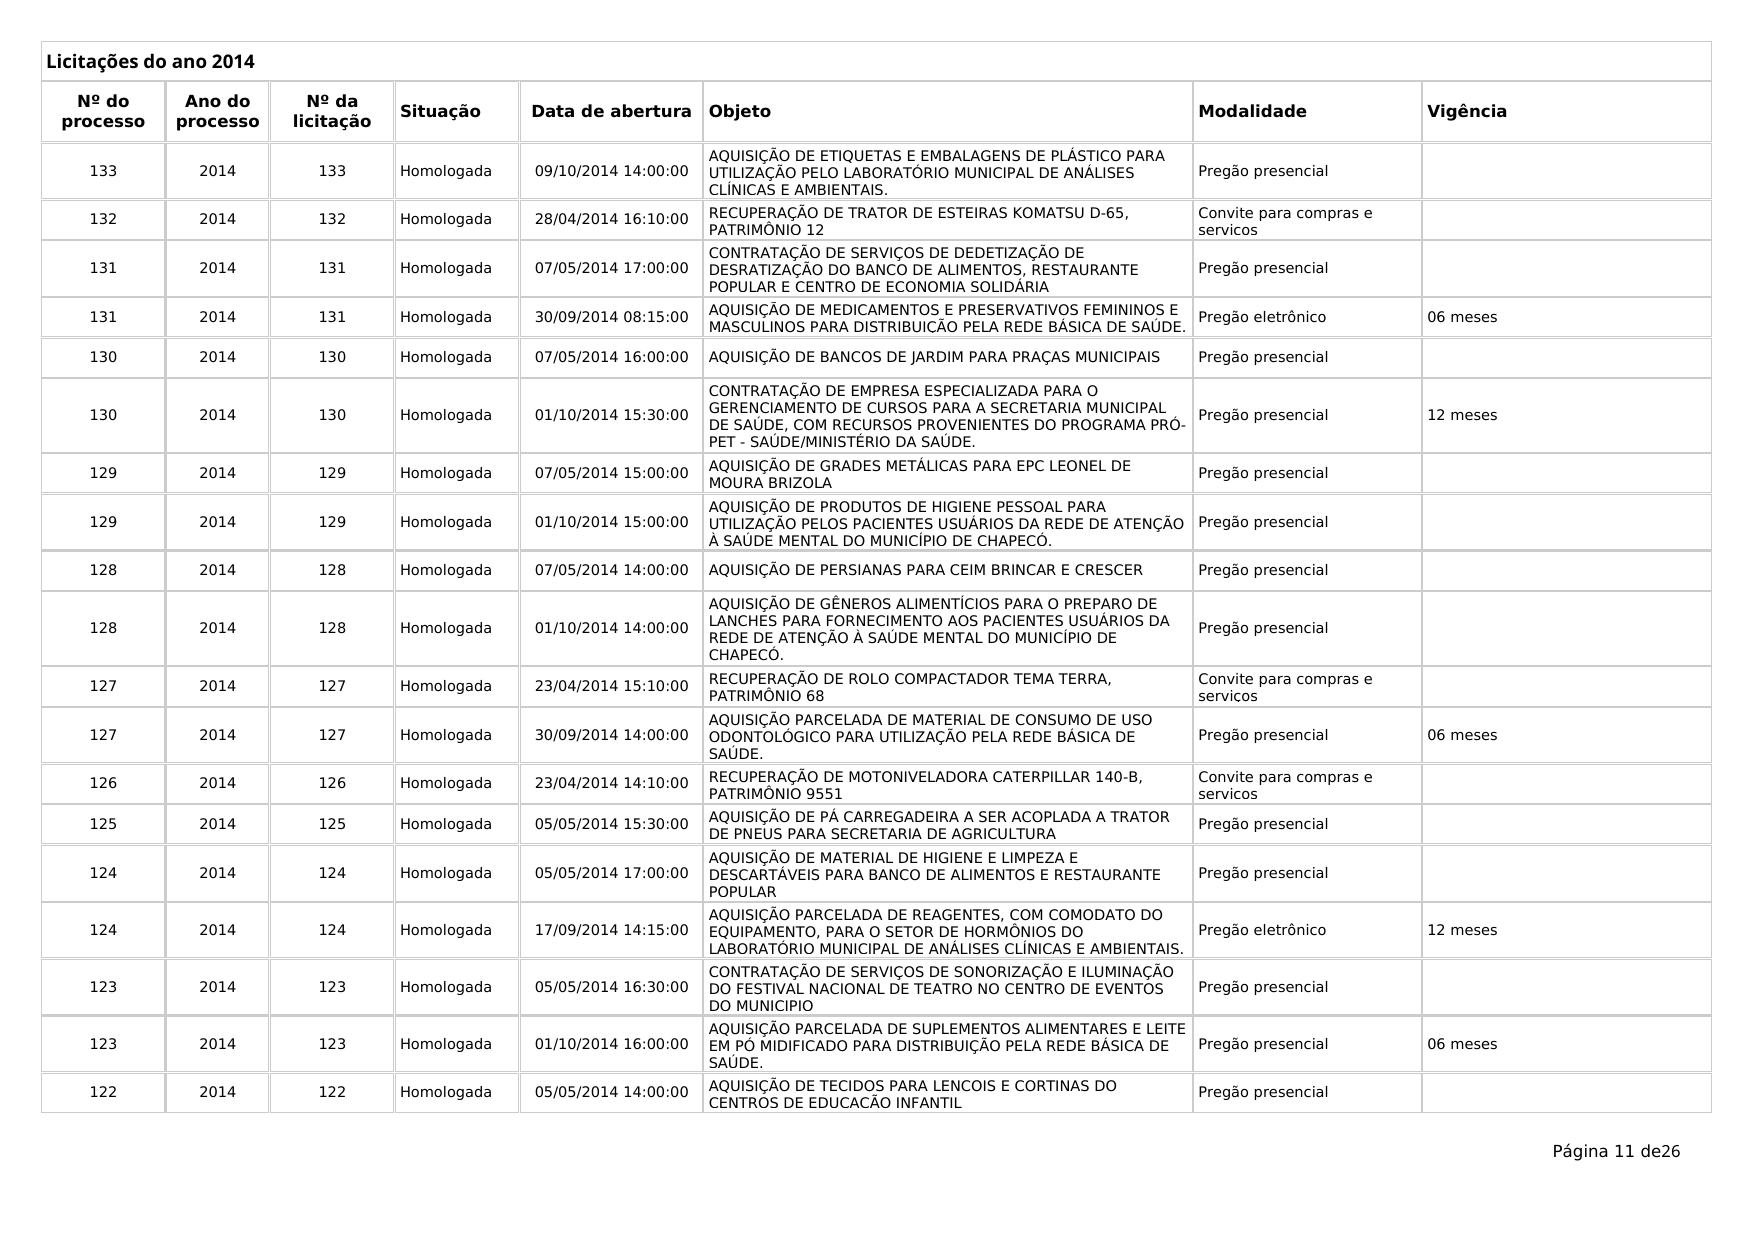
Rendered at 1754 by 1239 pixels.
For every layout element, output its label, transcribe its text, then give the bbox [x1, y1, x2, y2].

table_header [0, 0, 41, 41]
table_header [703, 0, 1193, 41]
table_cell Objeto [704, 82, 1192, 141]
table_cell 09/10/2014 14:00:00 [521, 144, 702, 198]
table_cell [0, 200, 41, 240]
table_cell Data de abertura [521, 82, 702, 141]
table_cell Homologada [396, 241, 518, 296]
table_cell [1423, 495, 1711, 549]
table_cell [1713, 143, 1753, 199]
table_cell 01/10/2014 14:00:00 [521, 592, 702, 665]
table_cell 2014 [167, 454, 268, 492]
table_cell Homologada [396, 552, 518, 590]
table_cell 131 [42, 241, 164, 296]
table_cell 07/05/2014 17:00:00 [521, 241, 702, 296]
table_cell Homologada [396, 144, 518, 198]
table_cell Pregão presencial [1194, 1017, 1421, 1071]
table_cell [1713, 200, 1753, 240]
table_cell AQUISIÇÃO DE PÁ CARREGADEIRA A SER ACOPLADA A TRATOR DE PNEUS PARA SECRETARIA DE AGRICULTURA [704, 805, 1192, 843]
table_cell 124 [271, 846, 393, 901]
table_cell Homologada [396, 298, 518, 336]
table_cell 128 [42, 552, 164, 590]
table_cell [1713, 591, 1753, 666]
table_cell Nº do processo [42, 82, 164, 141]
table_cell Vigência [1423, 82, 1711, 141]
table_cell CONTRATAÇÃO DE EMPRESA ESPECIALIZADA PARA O GERENCIAMENTO DE CURSOS PARA A SECRETARIA MUNICIPAL DE SAÚDE, COM RECURSOS PROVENIENTES DO PROGRAMA PRÓ-PET - SAÚDE/MINISTÉRIO DA SAÚDE. [704, 379, 1192, 452]
table_cell [0, 707, 41, 763]
table_cell Homologada [396, 379, 518, 452]
table_header [1422, 0, 1530, 41]
table_cell [0, 378, 41, 453]
table_cell Homologada [396, 339, 518, 377]
table_cell 2014 [167, 1017, 268, 1071]
table_cell AQUISIÇÃO DE GRADES METÁLICAS PARA EPC LEONEL DE MOURA BRIZOLA [704, 454, 1192, 492]
table_cell 130 [271, 379, 393, 452]
table_header [1713, 0, 1753, 41]
table_cell 122 [271, 1074, 393, 1112]
table_cell Nº da licitação [271, 82, 393, 141]
table_cell Homologada [396, 805, 518, 843]
table_cell [1713, 902, 1753, 958]
table_header [270, 0, 394, 41]
table_cell 128 [271, 552, 393, 590]
table_cell 126 [42, 765, 164, 803]
table_cell [1713, 804, 1753, 844]
table_cell 2014 [167, 495, 268, 549]
table_cell 123 [271, 1017, 393, 1071]
table_cell Homologada [396, 454, 518, 492]
table_cell Pregão presencial [1194, 708, 1421, 762]
table_cell [270, 1113, 394, 1131]
table_cell 2014 [167, 765, 268, 803]
table_cell Pregão presencial [1194, 339, 1421, 377]
table_cell [1713, 378, 1753, 453]
table_cell [0, 902, 41, 958]
table_cell [1423, 805, 1711, 843]
table_cell [0, 551, 41, 591]
table_cell 133 [271, 144, 393, 198]
table_cell [703, 1113, 1193, 1131]
table_cell [1193, 1131, 1422, 1172]
table_cell 30/09/2014 14:00:00 [521, 708, 702, 762]
table_cell 05/05/2014 14:00:00 [521, 1074, 702, 1112]
table_cell Pregão presencial [1194, 805, 1421, 843]
table_cell 124 [42, 903, 164, 957]
table_cell [270, 1131, 394, 1172]
table_cell [0, 240, 41, 297]
table_cell [0, 1131, 41, 1172]
table_cell 06 meses [1423, 1017, 1711, 1071]
table_cell Pregão presencial [1194, 846, 1421, 901]
table_cell 2014 [167, 144, 268, 198]
table_cell AQUISIÇÃO DE PRODUTOS DE HIGIENE PESSOAL PARA UTILIZAÇÃO PELOS PACIENTES USUÁRIOS DA REDE DE ATENÇÃO À SAÚDE MENTAL DO MUNICÍPIO DE CHAPECÓ. [704, 495, 1192, 549]
table_cell 123 [42, 1017, 164, 1071]
table_cell AQUISIÇÃO DE GÊNEROS ALIMENTÍCIOS PARA O PREPARO DE LANCHES PARA FORNECIMENTO AOS PACIENTES USUÁRIOS DA REDE DE ATENÇÃO À SAÚDE MENTAL DO MUNICÍPIO DE CHAPECÓ. [704, 592, 1192, 665]
table_cell [1713, 1113, 1753, 1131]
table_cell 2014 [167, 805, 268, 843]
table_cell [0, 494, 41, 551]
table_cell [1423, 241, 1711, 296]
table_cell Homologada [396, 903, 518, 957]
table_cell 2014 [167, 667, 268, 706]
table_cell Homologada [396, 495, 518, 549]
table_cell Homologada [396, 1017, 518, 1071]
table_cell [0, 297, 41, 337]
table_cell AQUISIÇÃO DE BANCOS DE JARDIM PARA PRAÇAS MUNICIPAIS [704, 339, 1192, 377]
table_cell Pregão eletrônico [1194, 903, 1421, 957]
table_cell Convite para compras e serviços [1194, 201, 1421, 239]
table_cell 26 [1661, 1131, 1712, 1172]
table_cell Homologada [396, 667, 518, 706]
table_cell [41, 1113, 166, 1131]
table_cell Pregão presencial [1194, 495, 1421, 549]
table_cell Homologada [396, 846, 518, 901]
table_cell 30/09/2014 08:15:00 [521, 298, 702, 336]
table_cell RECUPERAÇÃO DE ROLO COMPACTADOR TEMA TERRA, PATRIMÔNIO 68 [704, 667, 1192, 706]
table_cell AQUISIÇÃO DE ETIQUETAS E EMBALAGENS DE PLÁSTICO PARA UTILIZAÇÃO PELO LABORATÓRIO MUNICIPAL DE ANÁLISES CLÍNICAS E AMBIENTAIS. [704, 144, 1192, 198]
table_cell [1422, 1131, 1530, 1172]
table_cell [1713, 845, 1753, 902]
table_cell Pregão presencial [1194, 241, 1421, 296]
table_cell [0, 143, 41, 199]
table_cell 130 [42, 379, 164, 452]
table_cell 2014 [167, 241, 268, 296]
table_cell [1713, 1131, 1753, 1172]
table_cell Situação [396, 82, 518, 141]
table_cell 128 [42, 592, 164, 665]
table_cell Página 11 de [1530, 1131, 1661, 1172]
table_cell [1423, 1074, 1711, 1112]
table_cell 131 [42, 298, 164, 336]
table_cell 07/05/2014 14:00:00 [521, 552, 702, 590]
table_cell Pregão eletrônico [1194, 298, 1421, 336]
table_cell [1422, 1113, 1530, 1131]
table_cell [1423, 552, 1711, 590]
table_cell 2014 [167, 708, 268, 762]
table_cell [0, 81, 41, 142]
table_cell [395, 1131, 519, 1172]
table_cell 131 [271, 241, 393, 296]
table_cell RECUPERAÇÃO DE MOTONIVELADORA CATERPILLAR 140-B, PATRIMÔNIO 9551 [704, 765, 1192, 803]
table_cell 06 meses [1423, 708, 1711, 762]
table_cell 07/05/2014 15:00:00 [521, 454, 702, 492]
table_cell [1530, 1113, 1661, 1131]
table_cell 05/05/2014 15:30:00 [521, 805, 702, 843]
table_cell 2014 [167, 379, 268, 452]
table_cell [703, 1131, 1193, 1172]
table_cell [0, 453, 41, 493]
table_cell AQUISIÇÃO DE PERSIANAS PARA CEIM BRINCAR E CRESCER [704, 552, 1192, 590]
table_cell 125 [271, 805, 393, 843]
table_cell 01/10/2014 15:00:00 [521, 495, 702, 549]
table_cell [1713, 551, 1753, 591]
table_cell 128 [271, 592, 393, 665]
table_cell [166, 1113, 269, 1131]
table_cell [1423, 667, 1711, 706]
table_cell [1423, 339, 1711, 377]
table_cell 07/05/2014 16:00:00 [521, 339, 702, 377]
table_cell 2014 [167, 552, 268, 590]
table_header [1530, 0, 1661, 41]
table_cell AQUISIÇÃO PARCELADA DE SUPLEMENTOS ALIMENTARES E LEITE EM PÓ MIDIFICADO PARA DISTRIBUIÇÃO PELA REDE BÁSICA DE SAÚDE. [704, 1017, 1192, 1071]
table_cell AQUISIÇÃO DE TECIDOS PARA LENCOIS E CORTINAS DO CENTROS DE EDUCAÇÃO INFANTIL [704, 1074, 1192, 1112]
table_header [41, 0, 166, 41]
table_cell [0, 41, 41, 81]
table_cell AQUISIÇÃO DE MATERIAL DE HIGIENE E LIMPEZA E DESCARTÁVEIS PARA BANCO DE ALIMENTOS E RESTAURANTE POPULAR [704, 846, 1192, 901]
table_cell [1423, 846, 1711, 901]
table_cell 127 [271, 708, 393, 762]
table_cell [1713, 707, 1753, 763]
table_cell 124 [42, 846, 164, 901]
table_cell RECUPERAÇÃO DE TRATOR DE ESTEIRAS KOMATSU D-65, PATRIMÔNIO 12 [704, 201, 1192, 239]
table_cell 125 [42, 805, 164, 843]
table_cell 2014 [167, 298, 268, 336]
table_cell [0, 1073, 41, 1113]
table_cell AQUISIÇÃO DE MEDICAMENTOS E PRESERVATIVOS FEMININOS E MASCULINOS PARA DISTRIBUIÇÃO PELA REDE BÁSICA DE SAÚDE. [704, 298, 1192, 336]
table_cell [395, 1113, 519, 1131]
table_cell [1423, 454, 1711, 492]
table_header [520, 0, 703, 41]
table_cell 123 [271, 960, 393, 1014]
table_cell Pregão presencial [1194, 552, 1421, 590]
table_cell 133 [42, 144, 164, 198]
table_cell [1661, 1113, 1712, 1131]
table_cell Homologada [396, 201, 518, 239]
table_cell 2014 [167, 339, 268, 377]
table_cell [1713, 41, 1753, 81]
table_cell [1713, 1073, 1753, 1113]
table_cell 2014 [167, 1074, 268, 1112]
table_cell Modalidade [1194, 82, 1421, 141]
table_cell [1713, 240, 1753, 297]
table_cell Homologada [396, 708, 518, 762]
table_cell 23/04/2014 14:10:00 [521, 765, 702, 803]
table_cell Convite para compras e serviços [1194, 667, 1421, 706]
table_cell AQUISIÇÃO PARCELADA DE MATERIAL DE CONSUMO DE USO ODONTOLÓGICO PARA UTILIZAÇÃO PELA REDE BÁSICA DE SAÚDE. [704, 708, 1192, 762]
table_cell Pregão presencial [1194, 144, 1421, 198]
table_cell [520, 1131, 703, 1172]
table_cell Pregão presencial [1194, 454, 1421, 492]
table_cell CONTRATAÇÃO DE SERVIÇOS DE DEDETIZAÇÃO DE DESRATIZAÇÃO DO BANCO DE ALIMENTOS, RESTAURANTE POPULAR E CENTRO DE ECONOMIA SOLIDÁRIA [704, 241, 1192, 296]
table_cell [0, 1113, 41, 1131]
table_cell [1423, 201, 1711, 239]
table_cell [0, 764, 41, 804]
table_cell 127 [42, 708, 164, 762]
table_cell [1193, 1113, 1422, 1131]
table_cell Homologada [396, 765, 518, 803]
table_cell 124 [271, 903, 393, 957]
table_cell Pregão presencial [1194, 592, 1421, 665]
table_cell 2014 [167, 903, 268, 957]
table_header [1193, 0, 1422, 41]
table_cell Pregão presencial [1194, 960, 1421, 1014]
table_cell 06 meses [1423, 298, 1711, 336]
table_cell 129 [42, 495, 164, 549]
table_cell 05/05/2014 16:30:00 [521, 960, 702, 1014]
table_cell 2014 [167, 201, 268, 239]
table_cell [0, 591, 41, 666]
table_cell 23/04/2014 15:10:00 [521, 667, 702, 706]
table_cell 122 [42, 1074, 164, 1112]
table_cell [0, 845, 41, 902]
table_cell 129 [42, 454, 164, 492]
table_cell Convite para compras e serviços [1194, 765, 1421, 803]
table_cell [1423, 592, 1711, 665]
table_cell Homologada [396, 960, 518, 1014]
table_cell 131 [271, 298, 393, 336]
table_cell [1713, 338, 1753, 378]
table_cell [41, 1131, 166, 1172]
table_cell [1713, 666, 1753, 707]
table_cell [0, 338, 41, 378]
table_cell [1713, 764, 1753, 804]
table_cell Pregão presencial [1194, 1074, 1421, 1112]
table_cell Ano do processo [167, 82, 268, 141]
table_cell 05/05/2014 17:00:00 [521, 846, 702, 901]
table_cell Homologada [396, 592, 518, 665]
table_cell 2014 [167, 846, 268, 901]
table_cell [1423, 765, 1711, 803]
table_cell CONTRATAÇÃO DE SERVIÇOS DE SONORIZAÇÃO E ILUMINAÇÃO DO FESTIVAL NACIONAL DE TEATRO NO CENTRO DE EVENTOS DO MUNICIPIO [704, 960, 1192, 1014]
table_cell 12 meses [1423, 903, 1711, 957]
table_header [395, 0, 519, 41]
table_cell [1423, 960, 1711, 1014]
table_header [1661, 0, 1712, 41]
table_cell [0, 804, 41, 844]
table_cell 2014 [167, 592, 268, 665]
table_cell 132 [42, 201, 164, 239]
table_cell 01/10/2014 15:30:00 [521, 379, 702, 452]
table_header [166, 0, 269, 41]
table_cell [1713, 81, 1753, 142]
table_cell 129 [271, 454, 393, 492]
table_cell 127 [271, 667, 393, 706]
table_cell 130 [42, 339, 164, 377]
table_cell 17/09/2014 14:15:00 [521, 903, 702, 957]
table_cell 123 [42, 960, 164, 1014]
table_cell 132 [271, 201, 393, 239]
table_cell [1713, 1016, 1753, 1072]
table_cell 01/10/2014 16:00:00 [521, 1017, 702, 1071]
table_cell [1713, 959, 1753, 1016]
table_cell 127 [42, 667, 164, 706]
table_cell [1713, 453, 1753, 493]
table_cell Licitações do ano 2014 [42, 42, 1711, 80]
table_cell [0, 666, 41, 707]
table_cell [0, 959, 41, 1016]
table_cell [520, 1113, 703, 1131]
table_cell Homologada [396, 1074, 518, 1112]
table_cell [1713, 297, 1753, 337]
table_cell [1713, 494, 1753, 551]
table_cell AQUISIÇÃO PARCELADA DE REAGENTES, COM COMODATO DO EQUIPAMENTO, PARA O SETOR DE HORMÔNIOS DO LABORATÓRIO MUNICIPAL DE ANÁLISES CLÍNICAS E AMBIENTAIS. [704, 903, 1192, 957]
table_cell 129 [271, 495, 393, 549]
table_cell Pregão presencial [1194, 379, 1421, 452]
table_cell [166, 1131, 269, 1172]
table_cell 2014 [167, 960, 268, 1014]
table_cell 130 [271, 339, 393, 377]
table_cell 28/04/2014 16:10:00 [521, 201, 702, 239]
table_cell 126 [271, 765, 393, 803]
table_cell [1423, 144, 1711, 198]
table_cell 12 meses [1423, 379, 1711, 452]
table_cell [0, 1016, 41, 1072]
